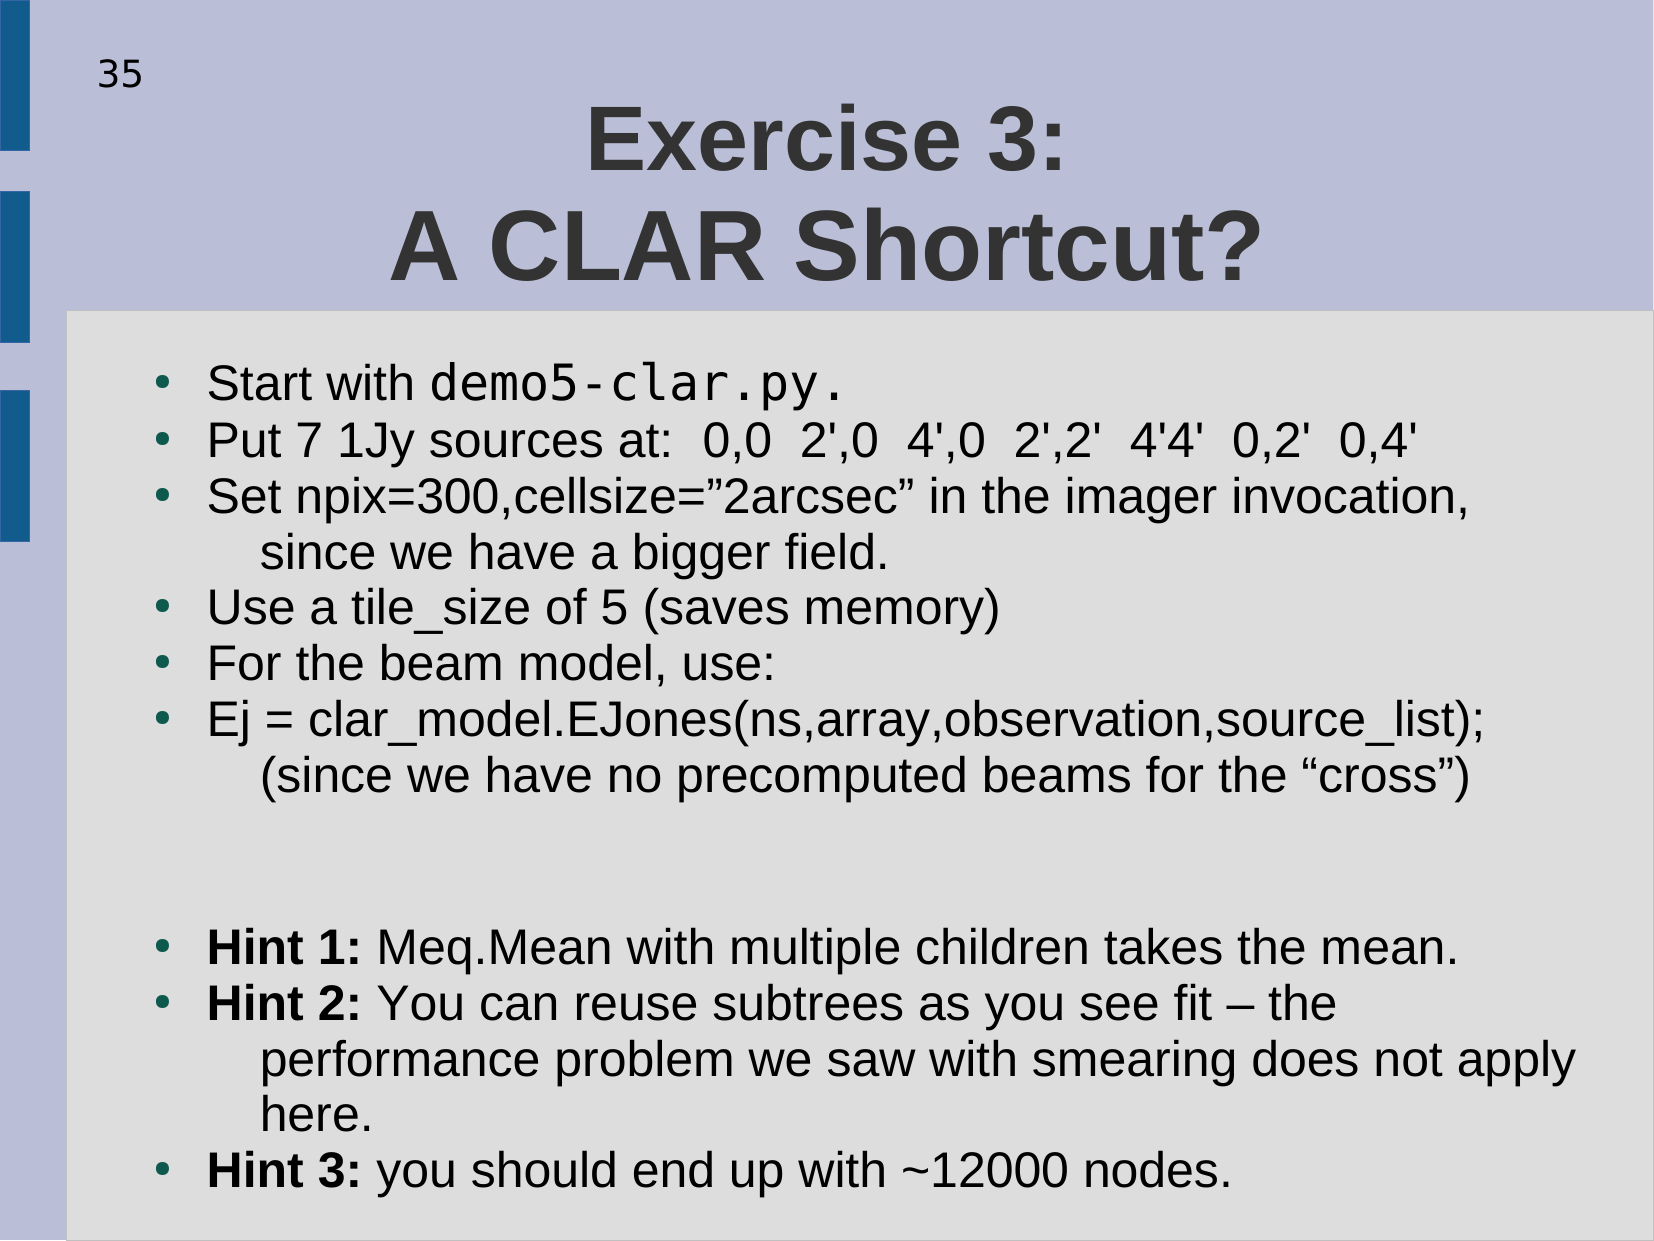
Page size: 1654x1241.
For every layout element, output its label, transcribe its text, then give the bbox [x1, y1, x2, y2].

title Exercise 3: A CLAR Shortcut? [121, 87, 1534, 302]
list Hint 1: Meq.Mean with multiple children takes the mean. Hint 2: You can reuse subtrees as you see fit – the performance problem we saw with smearing does not apply here. Hint 3: you should end up with ~12000 nodes. [118, 919, 1595, 1186]
text_box [84, 45, 319, 119]
list Start with demo5-clar.py. Put 7 1Jy sources at: 0,0 2',0 4',0 2',2' 4'4' 0,2' 0,4' Set npix=300,cellsize=”2arcsec” in the imager invocation, since we have a bigger field. Use a tile_size of 5 (saves memory) For the beam model, use: Ej = clar_model.EJones(ns,array,observation,source_list); (since we have no precomputed beams for the “cross”) [118, 354, 1595, 803]
